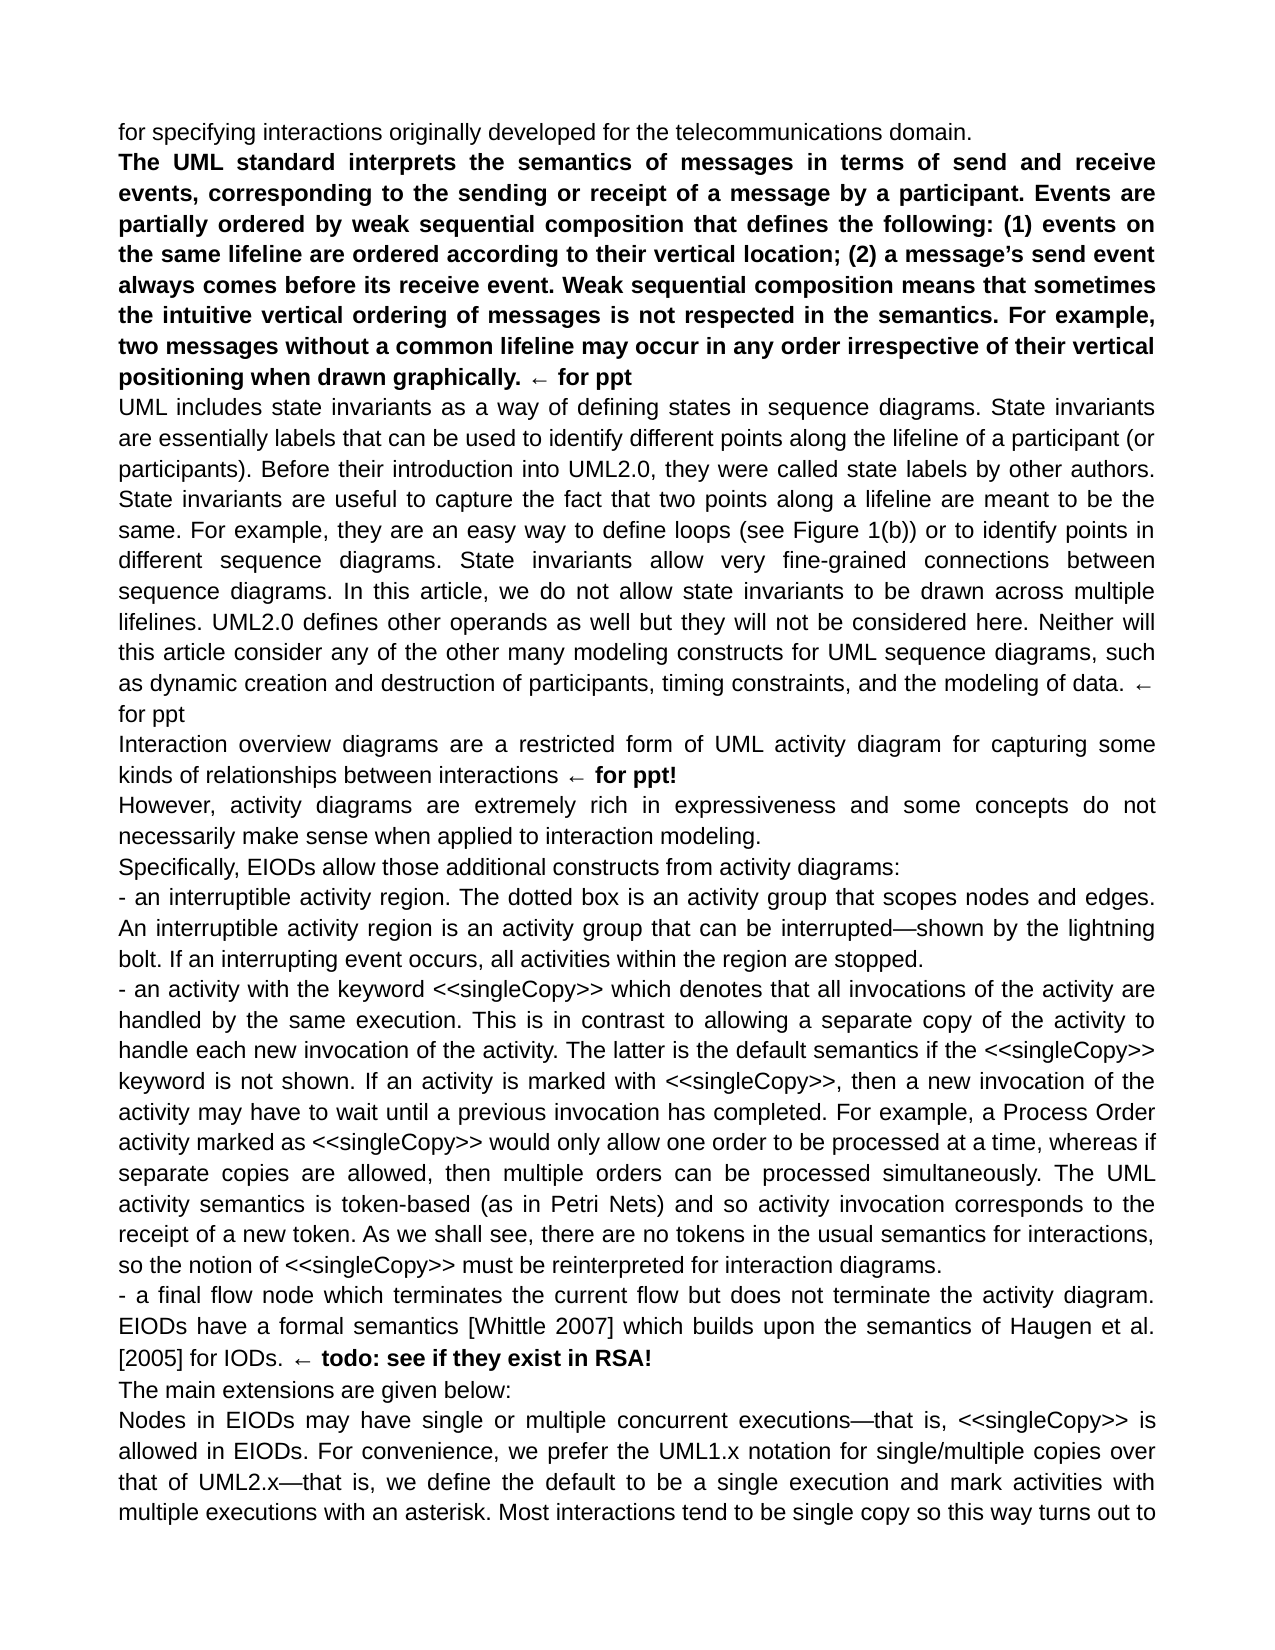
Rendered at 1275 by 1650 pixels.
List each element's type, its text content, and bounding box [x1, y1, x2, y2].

text However, activity diagrams are extremely rich in expressiveness and some concepts do not necessarily make sense when applied to interaction modeling. [118, 792, 1157, 849]
text Interaction overview diagrams are a restricted form of UML activity diagram for capturing some kinds of relationships between interactions ← for ppt! [118, 731, 1157, 788]
text - an activity with the keyword <<singleCopy>> which denotes that all invocations of the activity are handled by the same execution. This is in contrast to allowing a separate copy of the activity to handle each new invocation of the activity. The latter is the default semantics if the <<singleCopy>> keyword is not shown. If an activity is marked with <<singleCopy>>, then a new invocation of the activity may have to wait until a previous invocation has completed. For example, a Process Order activity marked as <<singleCopy>> would only allow one order to be processed at a time, whereas if separate copies are allowed, then multiple orders can be processed simultaneously. The UML activity semantics is token-based (as in Petri Nets) and so activity invocation corresponds to the receipt of a new token. As we shall see, there are no tokens in the usual semantics for interactions, so the notion of <<singleCopy>> must be reinterpreted for interaction diagrams. [118, 976, 1157, 1278]
text for specifying interactions originally developed for the telecommunications domain. [118, 118, 1157, 145]
text The main extensions are given below: [118, 1376, 1157, 1403]
text Specifically, EIODs allow those additional constructs from activity diagrams: [118, 853, 1157, 880]
text UML includes state invariants as a way of defining states in sequence diagrams. State invariants are essentially labels that can be used to identify different points along the lifeline of a participant (or participants). Before their introduction into UML2.0, they were called state labels by other authors. State invariants are useful to capture the fact that two points along a lifeline are meant to be the same. For example, they are an easy way to define loops (see Figure 1(b)) or to identify points in different sequence diagrams. State invariants allow very fine-grained connections between sequence diagrams. In this article, we do not allow state invariants to be drawn across multiple lifelines. UML2.0 defines other operands as well but they will not be considered here. Neither will this article consider any of the other many modeling constructs for UML sequence diagrams, such as dynamic creation and destruction of participants, timing constraints, and the modeling of data. ← for ppt [118, 394, 1157, 727]
text - a final flow node which terminates the current flow but does not terminate the activity diagram. EIODs have a formal semantics [Whittle 2007] which builds upon the semantics of Haugen et al. [2005] for IODs. ← todo: see if they exist in RSA! [118, 1282, 1157, 1372]
text Nodes in EIODs may have single or multiple concurrent executions—that is, <<singleCopy>> is allowed in EIODs. For convenience, we prefer the UML1.x notation for single/multiple copies over that of UML2.x—that is, we define the default to be a single execution and mark activities with multiple executions with an asterisk. Most interactions tend to be single copy so this way turns out to [118, 1407, 1157, 1525]
text The UML standard interprets the semantics of messages in terms of send and receive events, corresponding to the sending or receipt of a message by a participant. Events are partially ordered by weak sequential composition that defines the following: (1) events on the same lifeline are ordered according to their vertical location; (2) a message’s send event always comes before its receive event. Weak sequential composition means that sometimes the intuitive vertical ordering of messages is not respected in the semantics. For example, two messages without a common lifeline may occur in any order irrespective of their vertical positioning when drawn graphically. ← for ppt [118, 149, 1157, 390]
text - an interruptible activity region. The dotted box is an activity group that scopes nodes and edges. An interruptible activity region is an activity group that can be interrupted—shown by the lightning bolt. If an interrupting event occurs, all activities within the region are stopped. [118, 884, 1157, 972]
